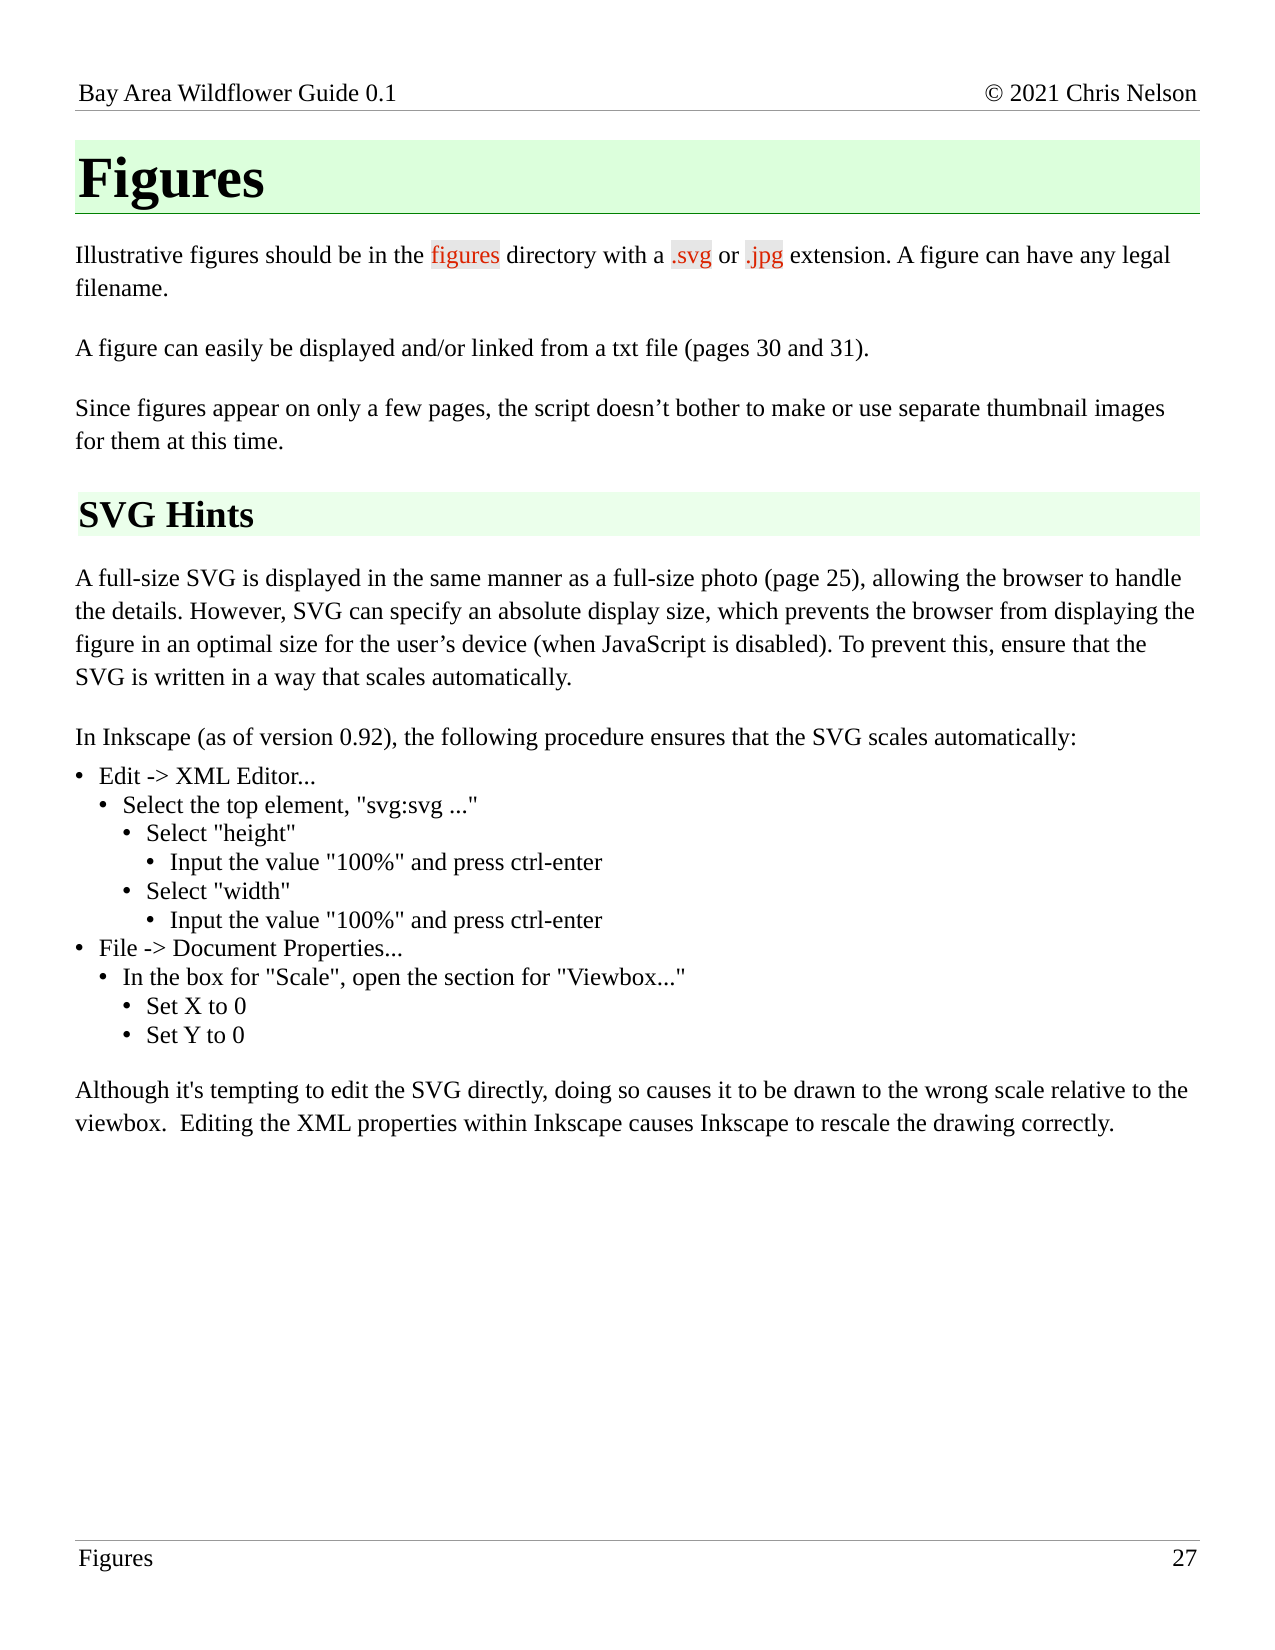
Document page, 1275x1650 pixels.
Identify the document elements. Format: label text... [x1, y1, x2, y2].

text A figure can easily be displayed and/or linked from a txt file (pages 30 and 31). [75, 333, 1200, 362]
text Since figures appear on only a few pages, the script doesn’t bother to make or use separate thumbnail images for them at this time. [75, 393, 1200, 455]
subtitle Figures [75, 140, 1200, 213]
list Set Y to 0 [122, 1020, 1200, 1048]
list Input the value "100%" and press ctrl-enter [146, 847, 1200, 876]
subtitle In Inkscape (as of version 0.92), the following procedure ensures that the SVG scales automatically: [75, 722, 1200, 751]
list Edit -> XML Editor... [75, 761, 1200, 790]
list Set X to 0 [122, 991, 1200, 1020]
subtitle SVG Hints [78, 492, 1200, 536]
list Select the top element, "svg:svg ..." [99, 790, 1200, 818]
list Select "height" [122, 818, 1200, 847]
list In the box for "Scale", open the section for "Viewbox..." [99, 962, 1200, 991]
text Although it's tempting to edit the SVG directly, doing so causes it to be drawn to the wrong scale relative to the viewbox. Editing the XML properties within Inkscape causes Inkscape to rescale the drawing correctly. [75, 1075, 1200, 1137]
text A full-size SVG is displayed in the same manner as a full-size photo (page 25), allowing the browser to handle the details. However, SVG can specify an absolute display size, which prevents the browser from displaying the figure in an optimal size for the user’s device (when JavaScript is disabled). To prevent this, ensure that the SVG is written in a way that scales automatically. [75, 563, 1200, 691]
list Input the value "100%" and press ctrl-enter [146, 905, 1200, 933]
list File -> Document Properties... [75, 933, 1200, 962]
text Illustrative figures should be in the figures directory with a .svg or .jpg extension. A figure can have any legal filename. [75, 240, 1200, 302]
list Select "width" [122, 876, 1200, 905]
